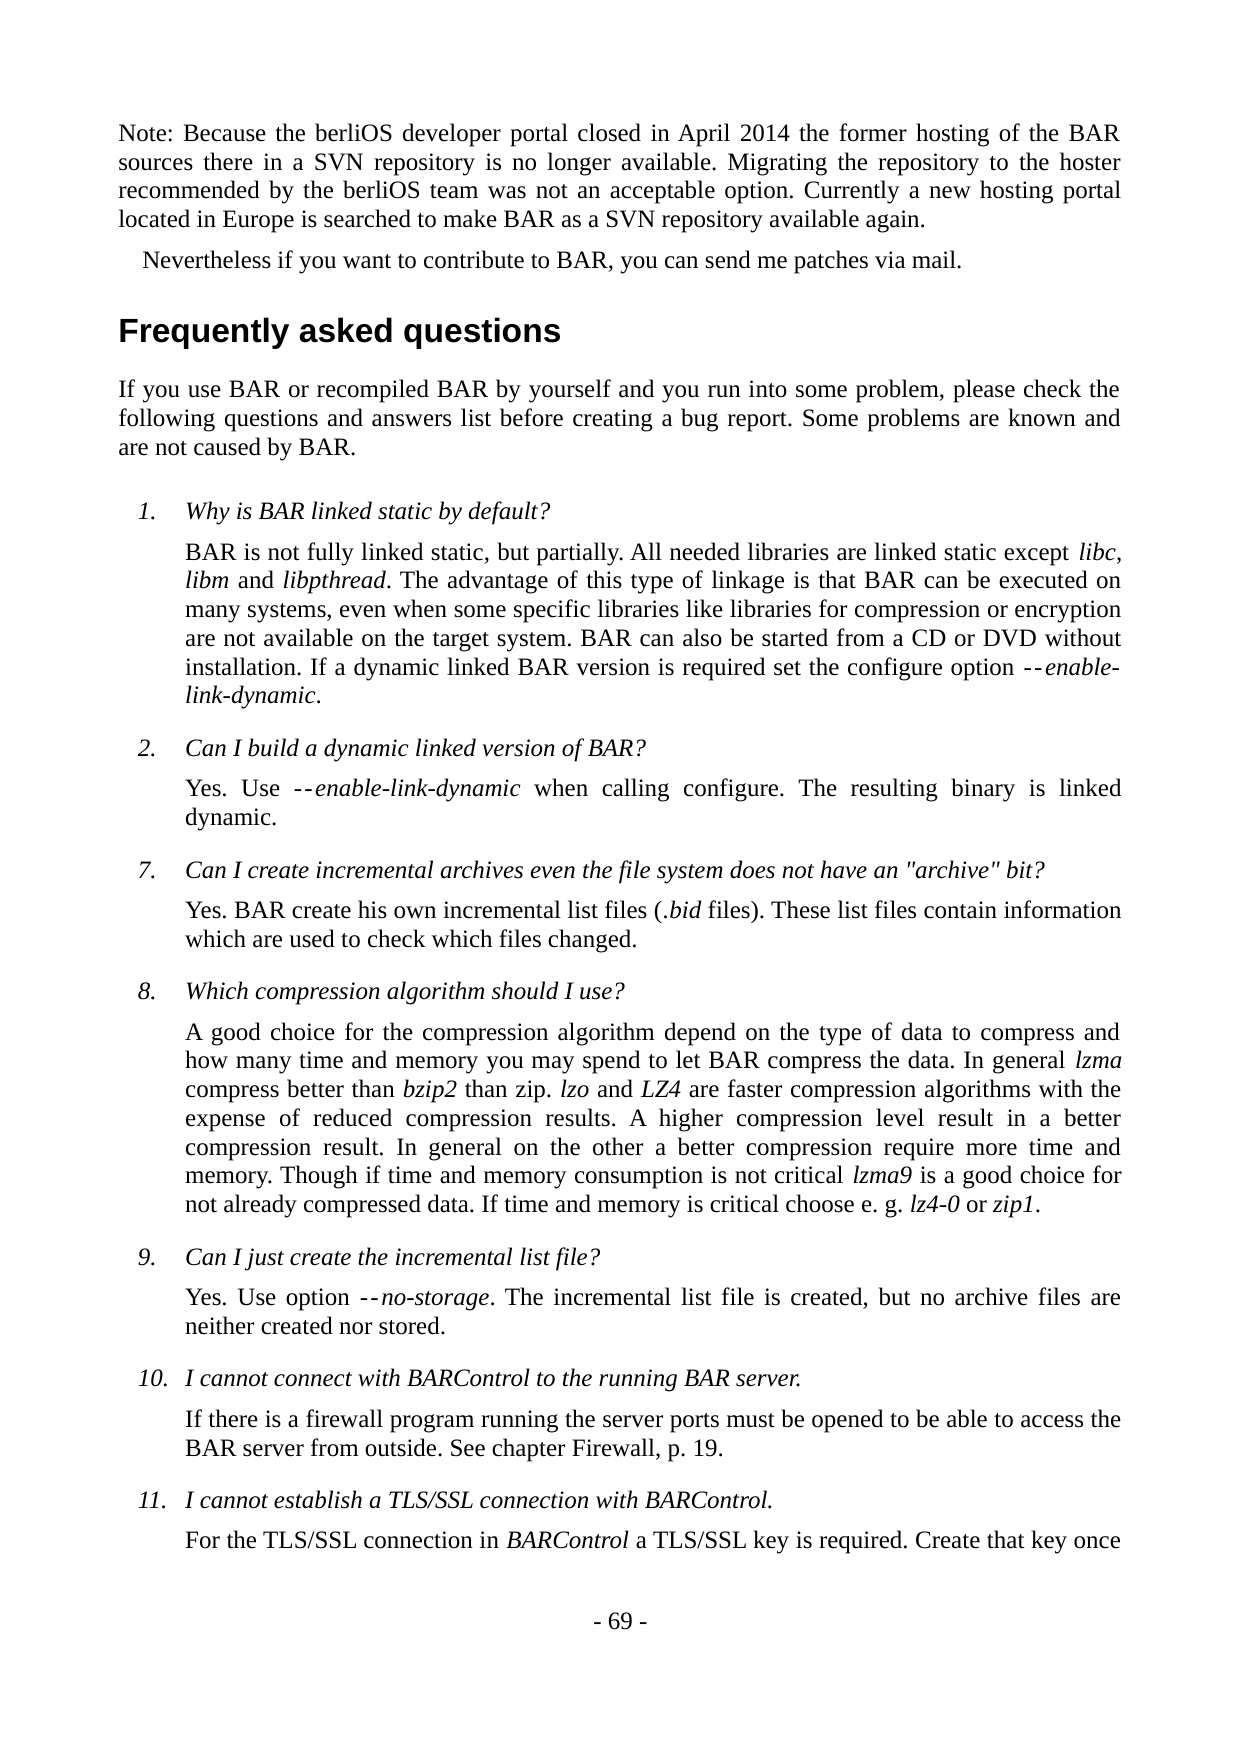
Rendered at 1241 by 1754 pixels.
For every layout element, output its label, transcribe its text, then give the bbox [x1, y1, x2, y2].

list Can I just create the incremental list file? [138, 1242, 1122, 1271]
text If there is a firewall program running the server ports must be opened to be able to access the BAR server from outside. See chapter Firewall, p. 19. [185, 1404, 1122, 1461]
list Why is BAR linked static by default? [138, 496, 1122, 525]
text Nevertheless if you want to contribute to BAR, you can send me patches via mail. [118, 245, 1122, 274]
text Note: Because the berliOS developer portal closed in April 2014 the former hosting of the BAR sources there in a SVN repository is no longer available. Migrating the repository to the hoster recommended by the berliOS team was not an acceptable option. Currently a new hosting portal located in Europe is searched to make BAR as a SVN repository available again. [118, 118, 1122, 233]
list I cannot connect with BARControl to the running BAR server. [138, 1363, 1122, 1392]
text BAR is not fully linked static, but partially. All needed libraries are linked static except libc, libm and libpthread. The advantage of this type of linkage is that BAR can be executed on many systems, even when some specific libraries like libraries for compression or encryption are not available on the target system. BAR can also be started from a CD or DVD without installation. If a dynamic linked BAR version is required set the configure option ‑‑enable-link-dynamic. [185, 537, 1122, 709]
list Can I create incremental archives even the file system does not have an "archive" bit? [138, 855, 1122, 883]
list I cannot establish a TLS/SSL connection with BARControl. [138, 1485, 1122, 1514]
text If you use BAR or recompiled BAR by yourself and you run into some problem, please check the following questions and answers list before creating a bug report. Some problems are known and are not caused by BAR. [118, 374, 1122, 461]
text Yes. Use option ‑‑no-storage. The incremental list file is created, but no archive files are neither created nor stored. [185, 1282, 1122, 1340]
text For the TLS/SSL connection in BARControl a TLS/SSL key is required. Create that key once [185, 1526, 1122, 1554]
list Can I build a dynamic linked version of BAR? [138, 733, 1122, 762]
text A good choice for the compression algorithm depend on the type of data to compress and how many time and memory you may spend to let BAR compress the data. In general lzma compress better than bzip2 than zip. lzo and LZ4 are faster compression algorithms with the expense of reduced compression results. A higher compression level result in a better compression result. In general on the other a better compression require more time and memory. Though if time and memory consumption is not critical lzma9 is a good choice for not already compressed data. If time and memory is critical choose e. g. lz4-0 or zip1. [185, 1017, 1122, 1218]
text Yes. Use ‑‑enable-link-dynamic when calling configure. The resulting binary is linked dynamic. [185, 773, 1122, 831]
list Which compression algorithm should I use? [138, 976, 1122, 1005]
text Yes. BAR create his own incremental list files (.bid files). These list files contain information which are used to check which files changed. [185, 895, 1122, 953]
subtitle Frequently asked questions [118, 311, 1122, 350]
